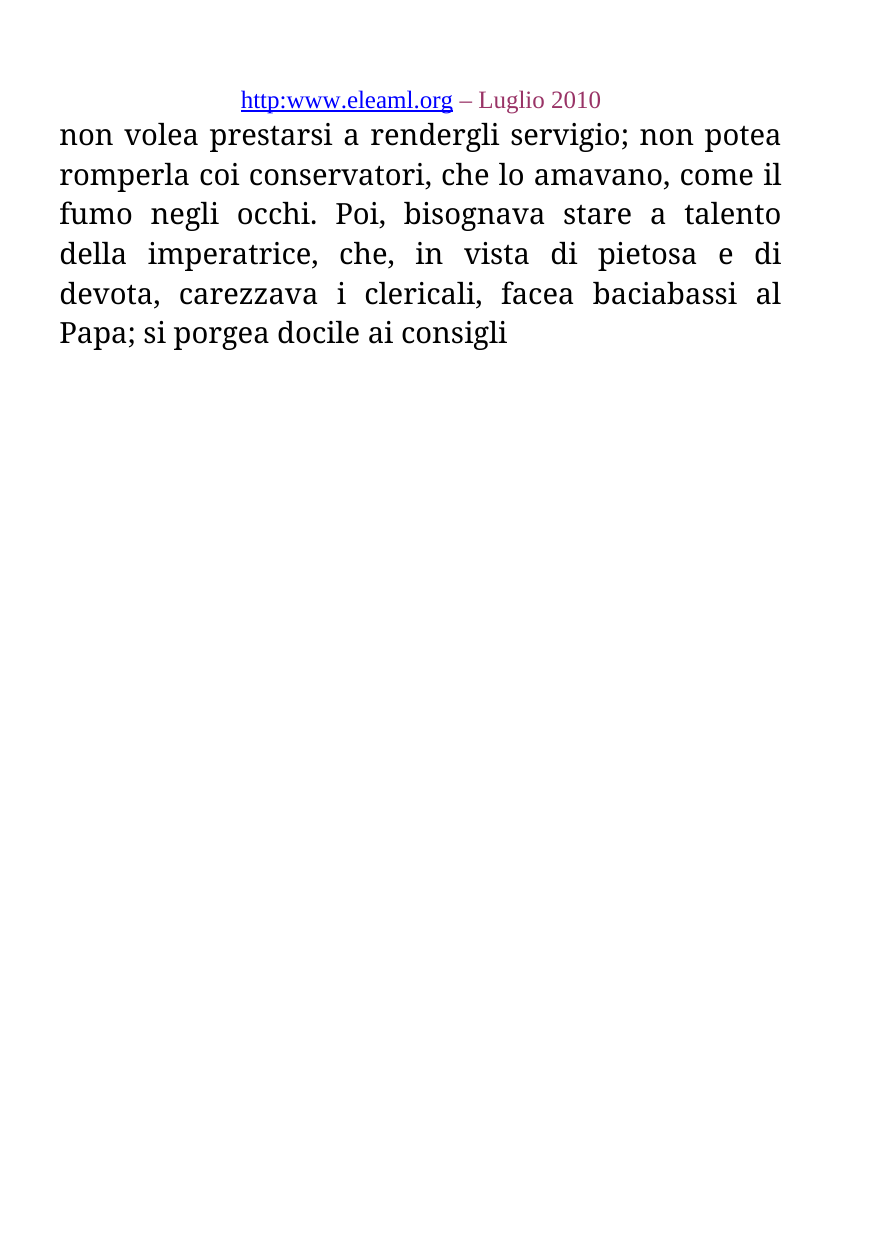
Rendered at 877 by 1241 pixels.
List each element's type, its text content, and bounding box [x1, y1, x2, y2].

text non volea prestarsi a rendergli servigio; non potea romperla coi conservatori, che lo amavano, come il fumo negli occhi. Poi, bisognava stare a talento della imperatrice, che, in vista di pietosa e di devota, carezzava i clericali, facea baciabassi al Papa; si porgea docile ai consigli [59, 114, 782, 352]
